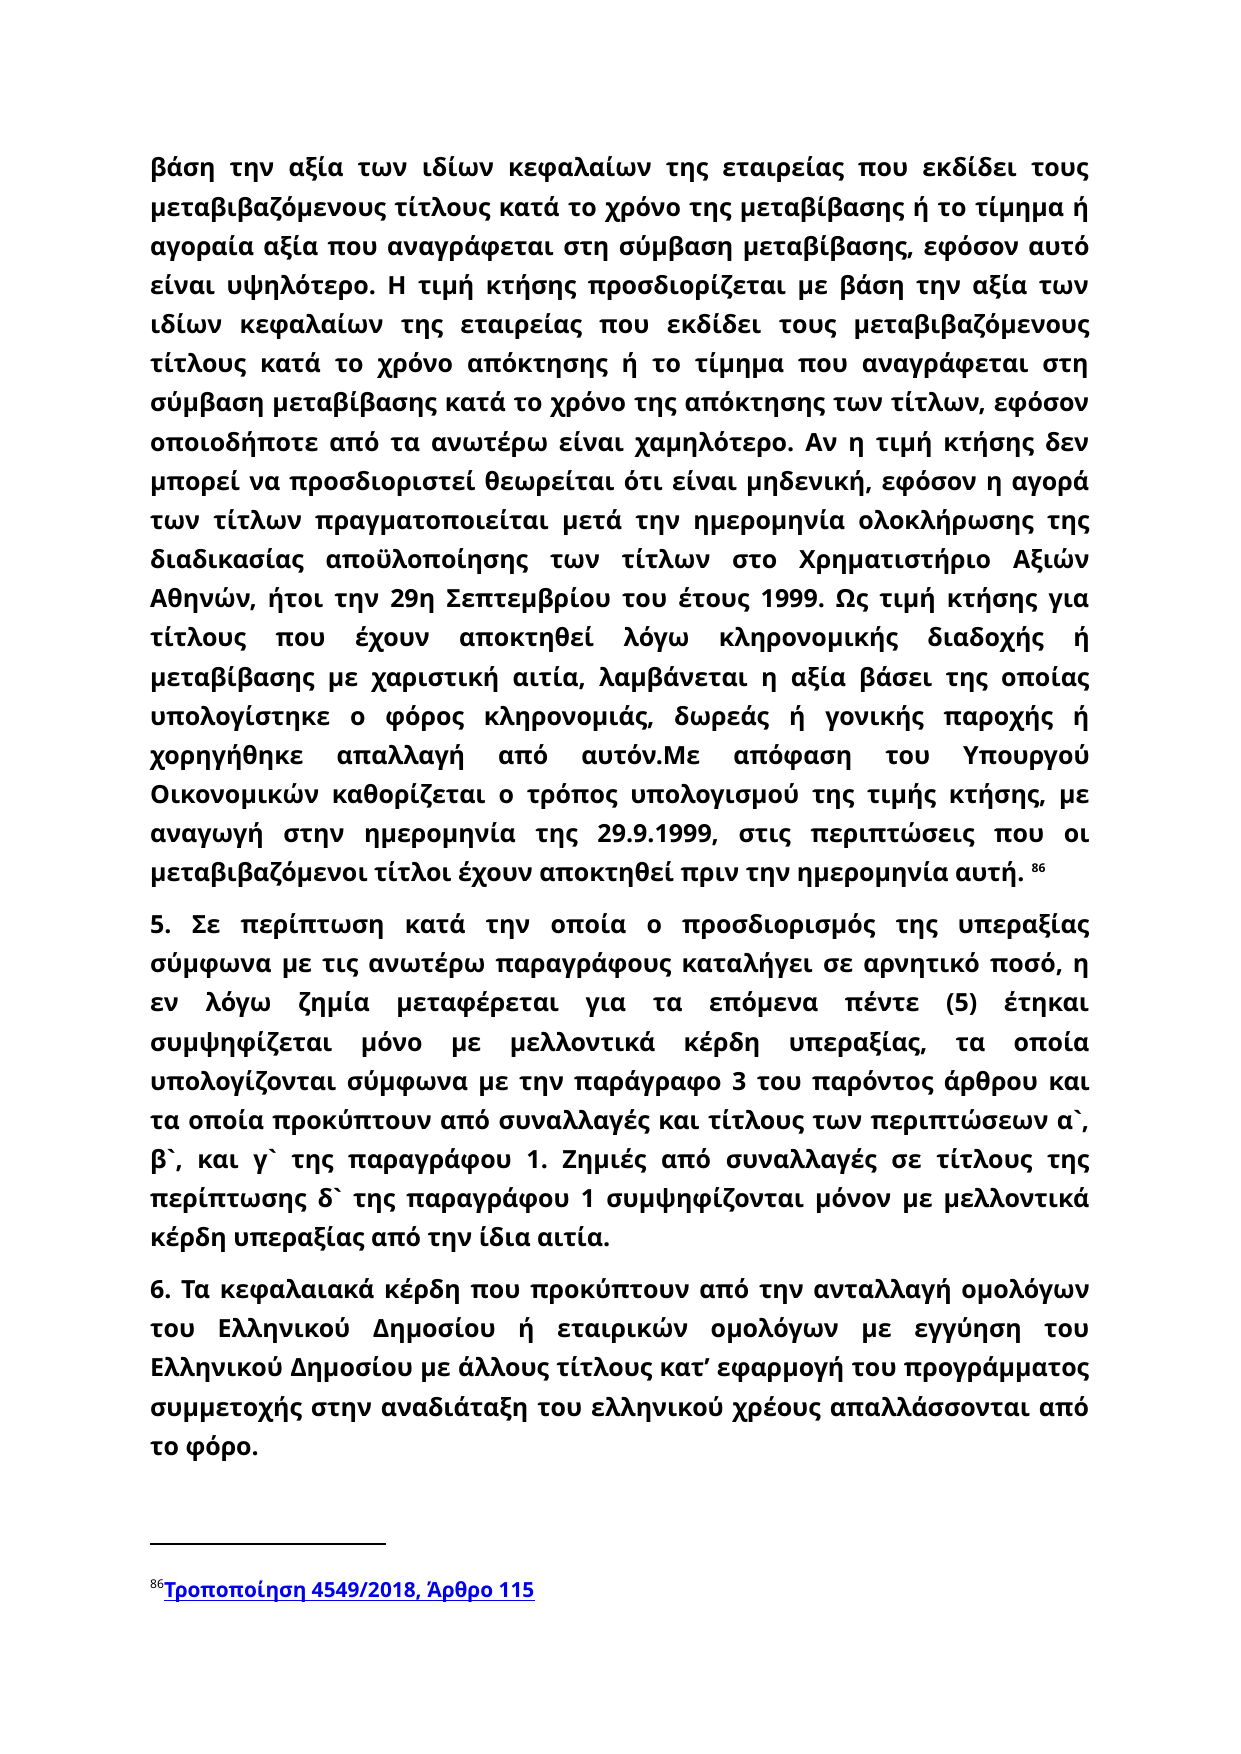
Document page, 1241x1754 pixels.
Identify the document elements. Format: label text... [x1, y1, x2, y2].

text 6. Τα κεφαλαιακά κέρδη που προκύπτουν από την ανταλλαγή ομολόγων του Ελληνικού Δημοσίου ή εταιρικών ομολόγων με εγγύηση του Ελληνικού Δημοσίου με άλλους τίτλους κατ’ εφαρμογή του προγράμματος συμμετοχής στην αναδιάταξη του ελληνικού χρέους απαλλάσσονται από το φόρο. [150, 1272, 1090, 1462]
text βάση την αξία των ιδίων κεφαλαίων της εταιρείας που εκδίδει τους μεταβιβαζόμενους τίτλους κατά το χρόνο της μεταβίβασης ή το τίμημα ή αγοραία αξία που αναγράφεται στη σύμβαση μεταβίβασης, εφόσον αυτό είναι υψηλότερο. Η τιμή κτήσης προσδιορίζεται με βάση την αξία των ιδίων κεφαλαίων της εταιρείας που εκδίδει τους μεταβιβαζόμενους τίτλους κατά το χρόνο απόκτησης ή το τίμημα που αναγράφεται στη σύμβαση μεταβίβασης κατά το χρόνο της απόκτησης των τίτλων, εφόσον οποιοδήποτε από τα ανωτέρω είναι χαμηλότερο. Αν η τιμή κτήσης δεν μπορεί να προσδιοριστεί θεωρείται ότι είναι μηδενική, εφόσον η αγορά των τίτλων πραγματοποιείται μετά την ημερομηνία ολοκλήρωσης της διαδικασίας αποϋλοποίησης των τίτλων στο Χρηματιστήριο Αξιών Αθηνών, ήτοι την 29η Σεπτεμβρίου του έτους 1999. Ως τιμή κτήσης για τίτλους που έχουν αποκτηθεί λόγω κληρονομικής διαδοχής ή μεταβίβασης με χαριστική αιτία, λαμβάνεται η αξία βάσει της οποίας υπολογίστηκε ο φόρος κληρονομιάς, δωρεάς ή γονικής παροχής ή χορηγήθηκε απαλλαγή από αυτόν.Με απόφαση του Υπουργού Οικονομικών καθορίζεται ο τρόπος υπολογισμού της τιμής κτήσης, με αναγωγή στην ημερομηνία της 29.9.1999, στις περιπτώσεις που οι μεταβιβαζόμενοι τίτλοι έχουν αποκτηθεί πριν την ημερομηνία αυτή. [150, 150, 1090, 889]
text 5. Σε περίπτωση κατά την οποία ο προσδιορισμός της υπεραξίας σύμφωνα με τις ανωτέρω παραγράφους καταλήγει σε αρνητικό ποσό, η εν λόγω ζημία μεταφέρεται για τα επόμενα πέντε (5) έτηκαι συμψηφίζεται μόνο με μελλοντικά κέρδη υπεραξίας, τα οποία υπολογίζονται σύμφωνα με την παράγραφο 3 του παρόντος άρθρου και τα οποία προκύπτουν από συναλλαγές και τίτλους των περιπτώσεων α`, β`, και γ` της παραγράφου 1. Ζημιές από συναλλαγές σε τίτλους της περίπτωσης δ` της παραγράφου 1 συμψηφίζονται μόνον με μελλοντικά κέρδη υπεραξίας από την ίδια αιτία. [150, 907, 1090, 1254]
text Τροποποίηση 4549/2018, Άρθρο 115 [150, 1576, 1090, 1604]
